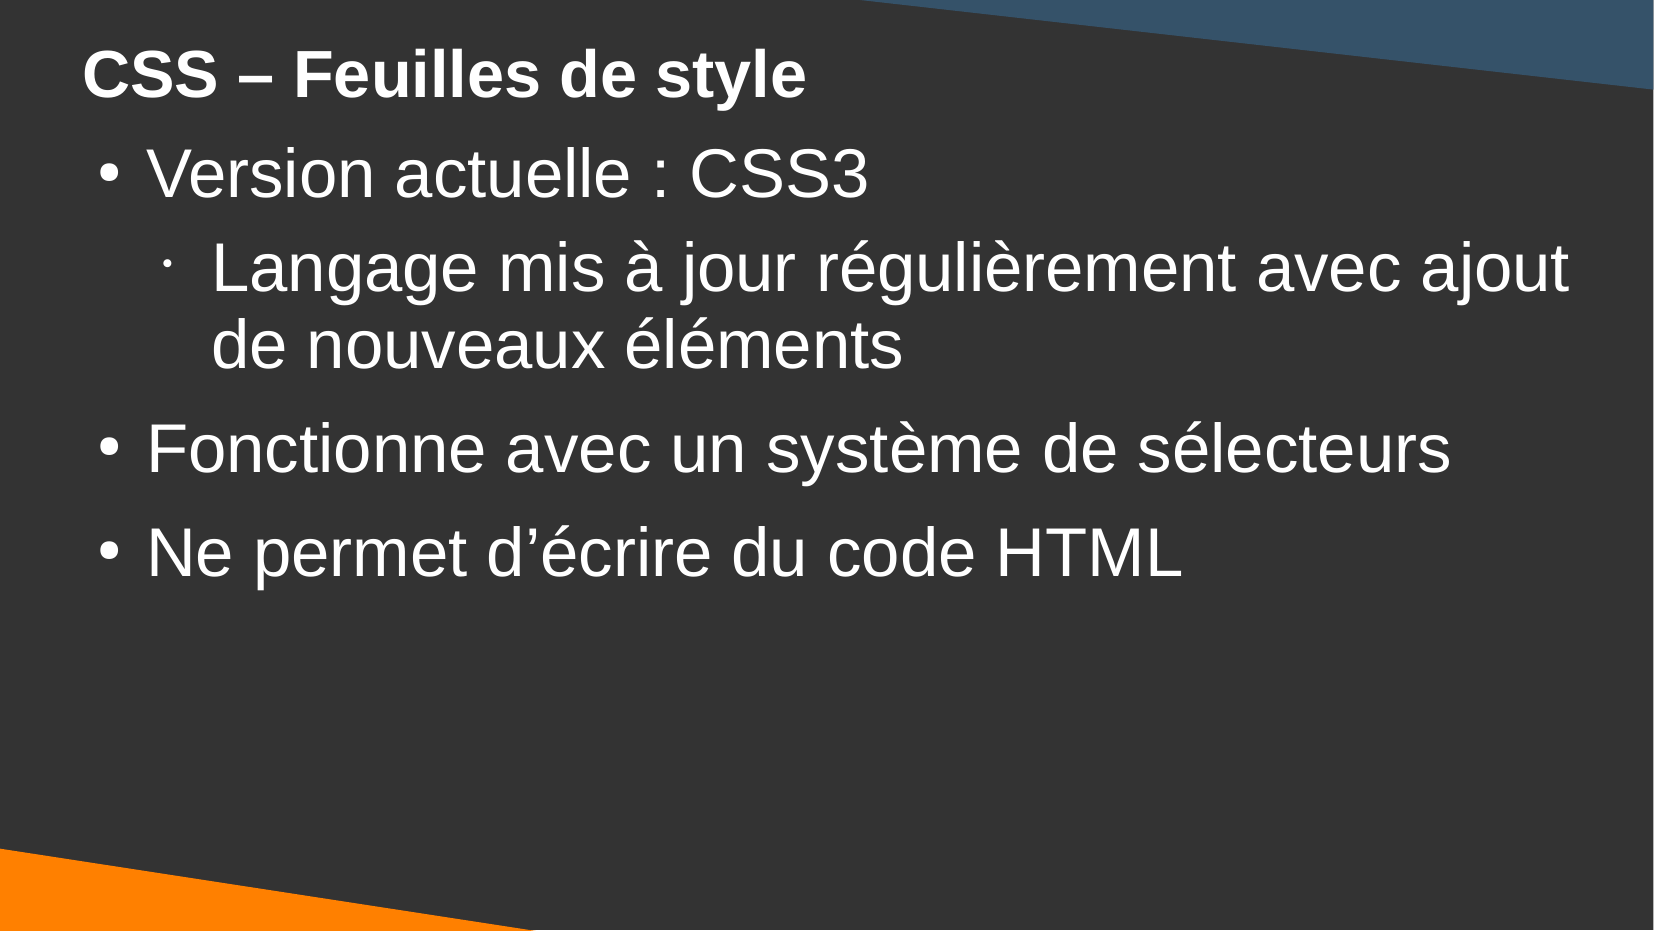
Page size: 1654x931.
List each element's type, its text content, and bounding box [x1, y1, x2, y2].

title CSS – Feuilles de style [82, 36, 1571, 114]
list Version actuelle : CSS3 Langage mis à jour régulièrement avec ajout de nouveaux éléments Fonctionne avec un système de sélecteurs Ne permet d’écrire du code HTML [80, 135, 1605, 591]
text_box [0, 848, 537, 931]
text_box [859, 0, 1654, 90]
